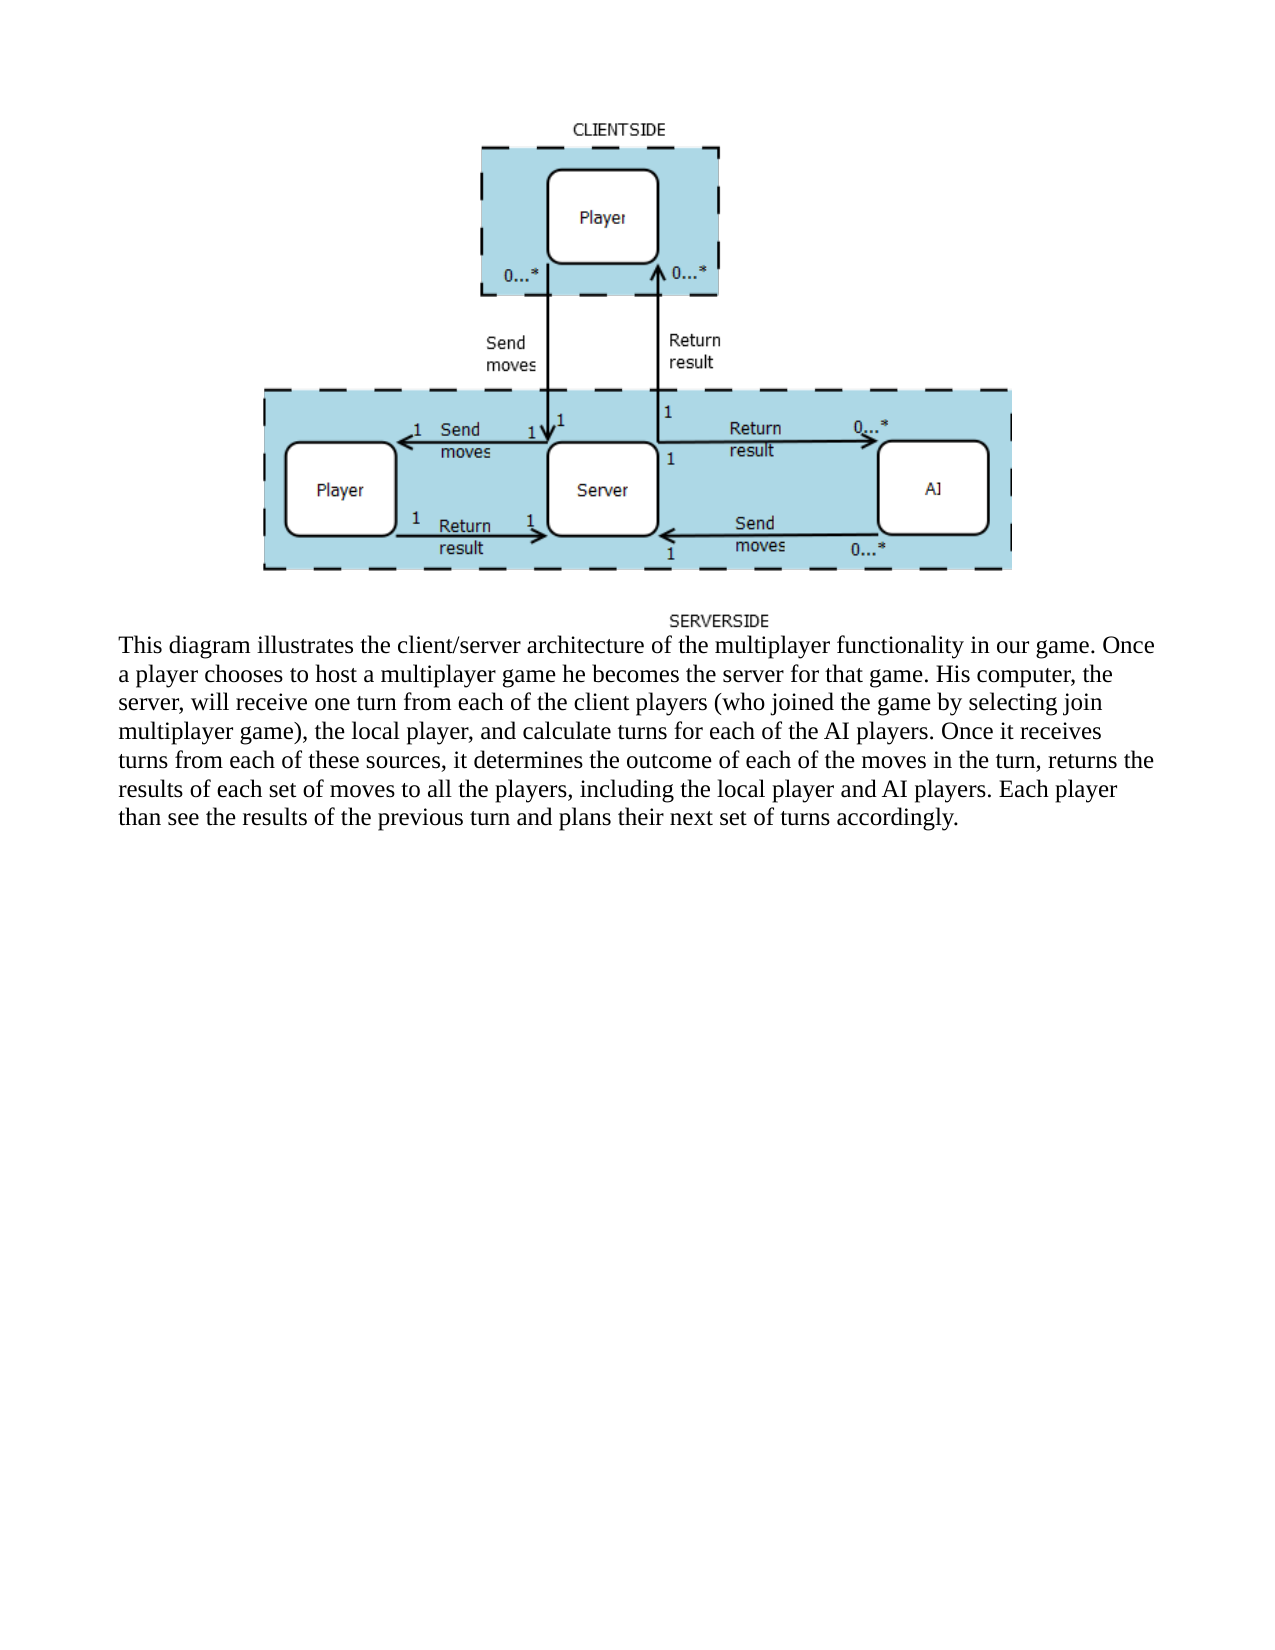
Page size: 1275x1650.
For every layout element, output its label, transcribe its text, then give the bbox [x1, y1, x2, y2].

text This diagram illustrates the client/server architecture of the multiplayer functionality in our game. Once a player chooses to host a multiplayer game he becomes the server for that game. His computer, the server, will receive one turn from each of the client players (who joined the game by selecting join multiplayer game), the local player, and calculate turns for each of the AI players. Once it receives turns from each of these sources, it determines the outcome of each of the moves in the turn, returns the results of each set of moves to all the players, including the local player and AI players. Each player than see the results of the previous turn and plans their next set of turns accordingly. [118, 118, 1157, 831]
picture [263, 118, 1012, 630]
